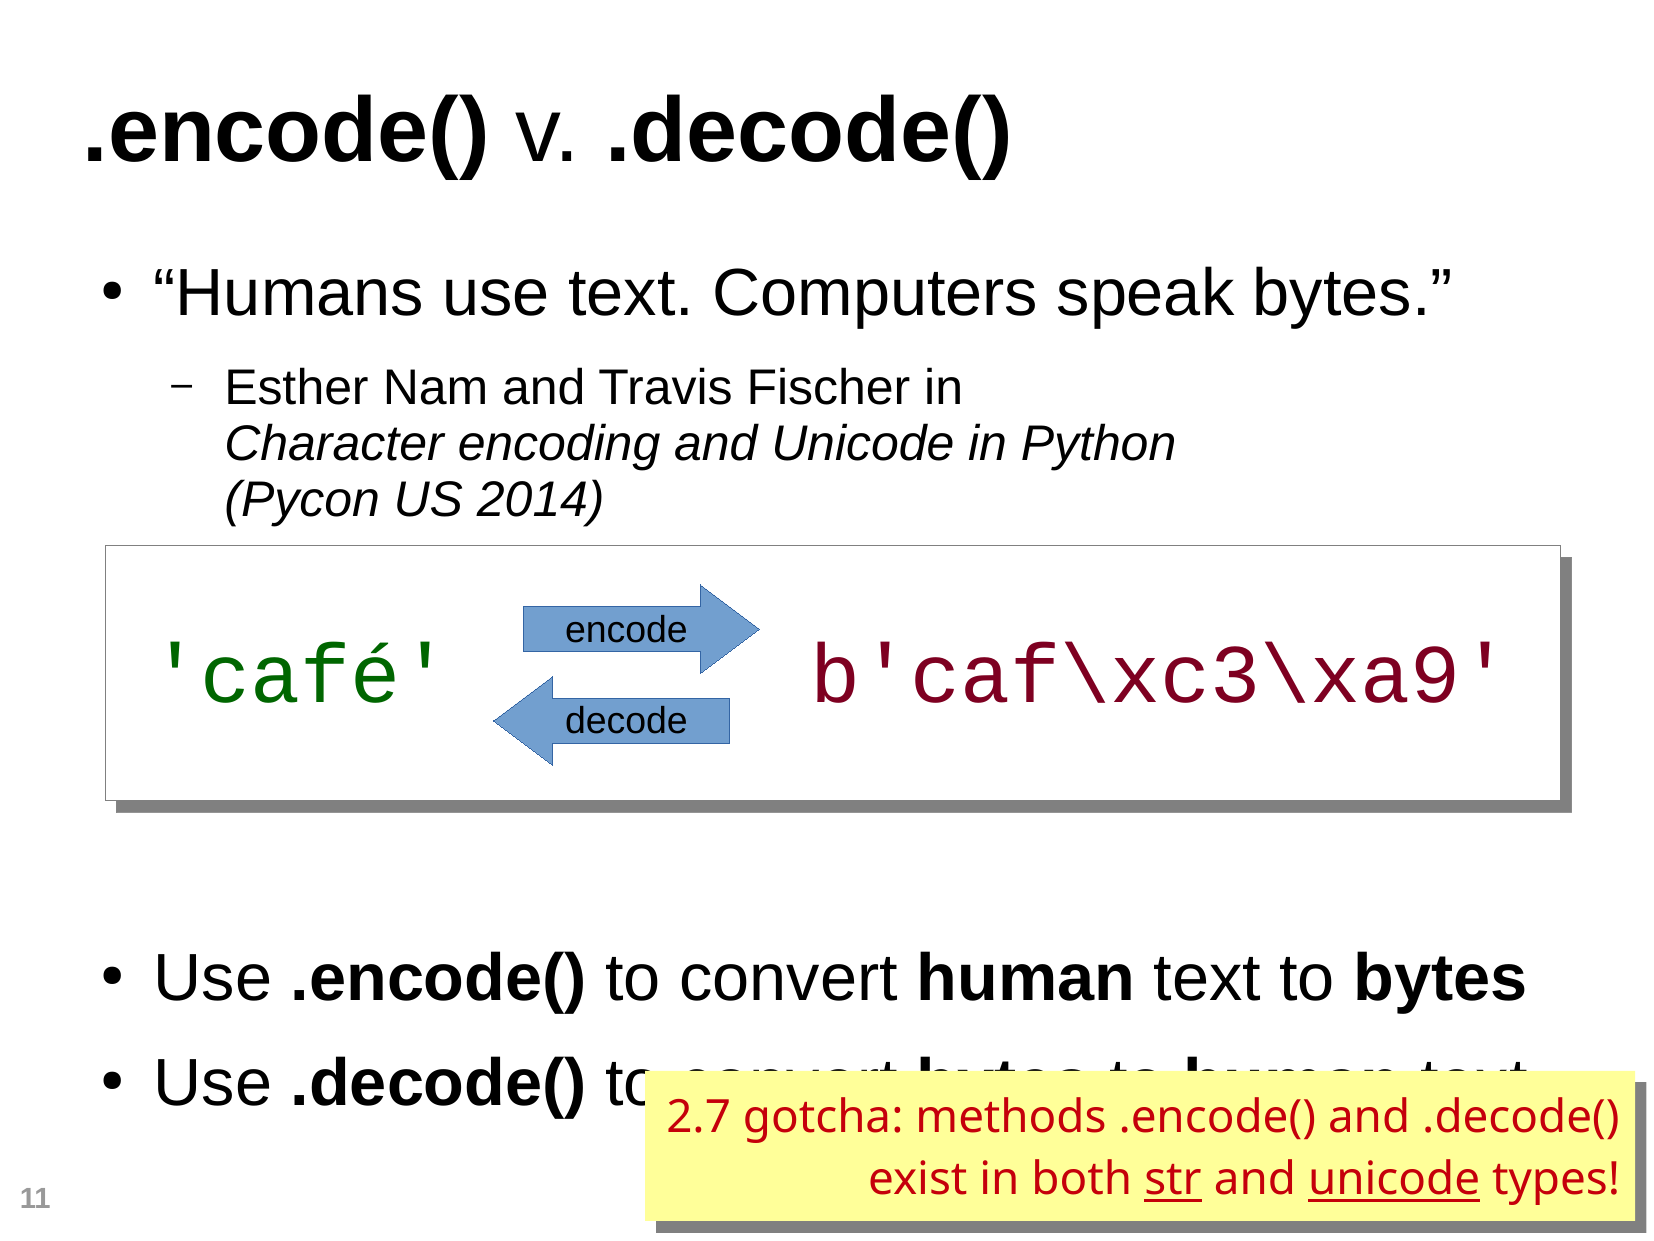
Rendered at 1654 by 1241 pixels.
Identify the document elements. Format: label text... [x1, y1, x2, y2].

text_box decode [493, 676, 730, 766]
text_box b'caf\xc3\xa9' [796, 626, 1526, 725]
title .encode() v. .decode() [82, 49, 1571, 211]
text_box 'café' [136, 626, 466, 725]
list “Humans use text. Computers speak bytes.” Esther Nam and Travis Fischer in Character encoding and Unicode in Python (Pycon US 2014) Use .encode() to convert human text to bytes Use .decode() to convert bytes to human text [82, 255, 1571, 1130]
text_box 2.7 gotcha: methods .encode() and .decode() exist in both str and unicode types! [645, 1070, 1636, 1221]
text_box encode [523, 584, 760, 674]
